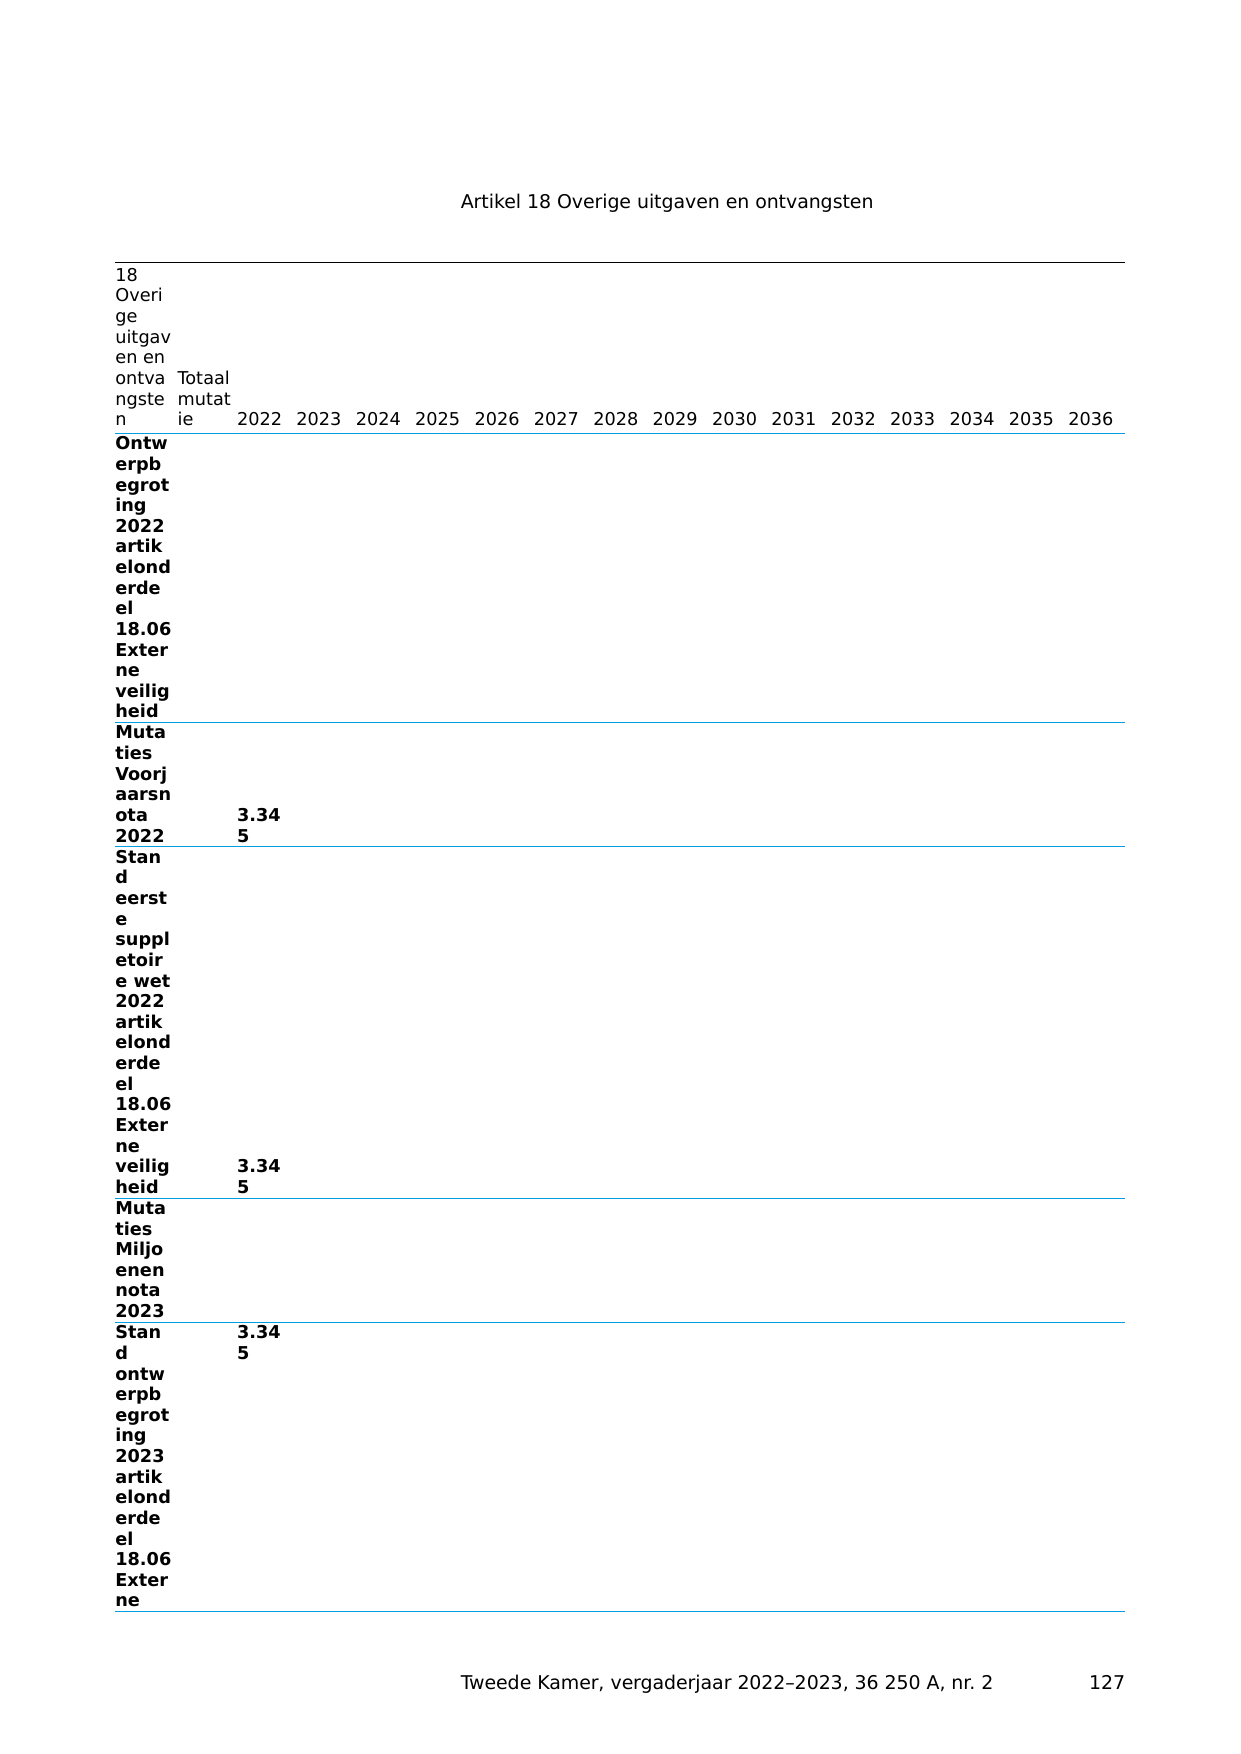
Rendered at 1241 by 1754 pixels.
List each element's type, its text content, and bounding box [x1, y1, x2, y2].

table_cell [412, 1323, 471, 1611]
table_cell [590, 1323, 649, 1611]
table_cell [650, 847, 709, 1197]
table_cell [946, 723, 1006, 846]
table_cell Totaal mutatie [175, 263, 234, 433]
table_cell [768, 1199, 828, 1322]
table_cell [887, 723, 946, 846]
table_cell [650, 1199, 709, 1322]
table_cell 3.345 [234, 847, 293, 1197]
table_cell 2035 [1006, 263, 1065, 433]
table_cell 2033 [887, 263, 946, 433]
table_cell [471, 723, 531, 846]
table_cell [650, 434, 709, 722]
table_cell [531, 723, 590, 846]
table_cell [768, 434, 828, 722]
table_cell [828, 434, 887, 722]
table_cell [412, 1199, 471, 1322]
table_cell [1006, 434, 1065, 722]
table_cell [175, 847, 234, 1197]
table_cell [590, 723, 649, 846]
table_cell [1065, 847, 1125, 1197]
table_cell [1065, 723, 1125, 846]
table_cell [353, 1199, 412, 1322]
table_header Tabel 17 Artikel 18 Overige uitgaven en ontvangsten (bedragen x €1.000) [115, 236, 1125, 261]
table_cell [531, 847, 590, 1197]
table_cell [1006, 723, 1065, 846]
table_cell [471, 434, 531, 722]
table_cell [650, 1323, 709, 1611]
table_cell [293, 723, 353, 846]
table_cell [768, 1323, 828, 1611]
table_cell [1006, 1199, 1065, 1322]
table_cell [828, 1323, 887, 1611]
table_cell [590, 847, 649, 1197]
table_cell [709, 1199, 768, 1322]
table_cell [175, 434, 234, 722]
table_cell Mutaties Voorjaarsnota 2022 [115, 723, 174, 846]
table_cell [412, 723, 471, 846]
table_cell [175, 1323, 234, 1611]
table_cell 3.345 [234, 1323, 293, 1611]
table_cell Mutaties Miljoenennota 2023 [115, 1199, 174, 1322]
table_cell [175, 1199, 234, 1322]
table_cell 18 Overige uitgaven en ontvangsten [115, 263, 174, 433]
table_cell Stand ontwerpbegroting 2023 artikelonderdeel 18.06 Externe [115, 1323, 174, 1611]
table_cell [293, 1199, 353, 1322]
table_cell 2032 [828, 263, 887, 433]
table_cell [828, 847, 887, 1197]
table_cell [828, 1199, 887, 1322]
table_cell [946, 1323, 1006, 1611]
table_cell [175, 723, 234, 846]
table_cell 2026 [471, 263, 531, 433]
table_cell 2024 [353, 263, 412, 433]
table_cell [234, 1199, 293, 1322]
table_cell [353, 723, 412, 846]
table_cell [293, 847, 353, 1197]
table_cell [887, 1199, 946, 1322]
table_cell [1065, 1199, 1125, 1322]
table_cell [293, 1323, 353, 1611]
table_cell [590, 434, 649, 722]
table_cell [768, 847, 828, 1197]
table_cell [650, 723, 709, 846]
table_cell [946, 1199, 1006, 1322]
table_cell 2036 [1065, 263, 1125, 433]
table_cell [1065, 434, 1125, 722]
table_cell 2030 [709, 263, 768, 433]
table_cell [768, 723, 828, 846]
table_cell [412, 434, 471, 722]
table_cell 2028 [590, 263, 649, 433]
table_cell 3.345 [234, 723, 293, 846]
table_cell [709, 434, 768, 722]
table_cell Stand eerste suppletoire wet 2022 artikelonderdeel 18.06 Externe veiligheid [115, 847, 174, 1197]
table_cell [471, 1323, 531, 1611]
table_cell 2031 [768, 263, 828, 433]
table_cell [412, 847, 471, 1197]
table_cell [1065, 1323, 1125, 1611]
table_cell 2029 [650, 263, 709, 433]
table_cell [828, 723, 887, 846]
table_cell [234, 434, 293, 722]
table_cell [1006, 847, 1065, 1197]
table_cell [353, 847, 412, 1197]
table_cell [353, 434, 412, 722]
table_cell [471, 847, 531, 1197]
table_cell [531, 1323, 590, 1611]
table_cell [531, 1199, 590, 1322]
table_cell [709, 847, 768, 1197]
table_cell [946, 434, 1006, 722]
table_cell Ontwerpbegroting 2022 artikelonderdeel 18.06 Externe veiligheid [115, 434, 174, 722]
table_cell [887, 434, 946, 722]
table_cell [709, 1323, 768, 1611]
table_cell [1006, 1323, 1065, 1611]
table_cell 2025 [412, 263, 471, 433]
table_cell 2023 [293, 263, 353, 433]
table_cell [353, 1323, 412, 1611]
table_cell [293, 434, 353, 722]
table_cell 2034 [946, 263, 1006, 433]
table_cell [590, 1199, 649, 1322]
table_cell 2022 [234, 263, 293, 433]
table_cell [709, 723, 768, 846]
table_cell [531, 434, 590, 722]
table_cell [887, 847, 946, 1197]
table_cell [471, 1199, 531, 1322]
table_cell [887, 1323, 946, 1611]
table_cell [946, 847, 1006, 1197]
table_cell 2027 [531, 263, 590, 433]
title Artikel 18 Overige uitgaven en ontvangsten [461, 191, 1125, 213]
